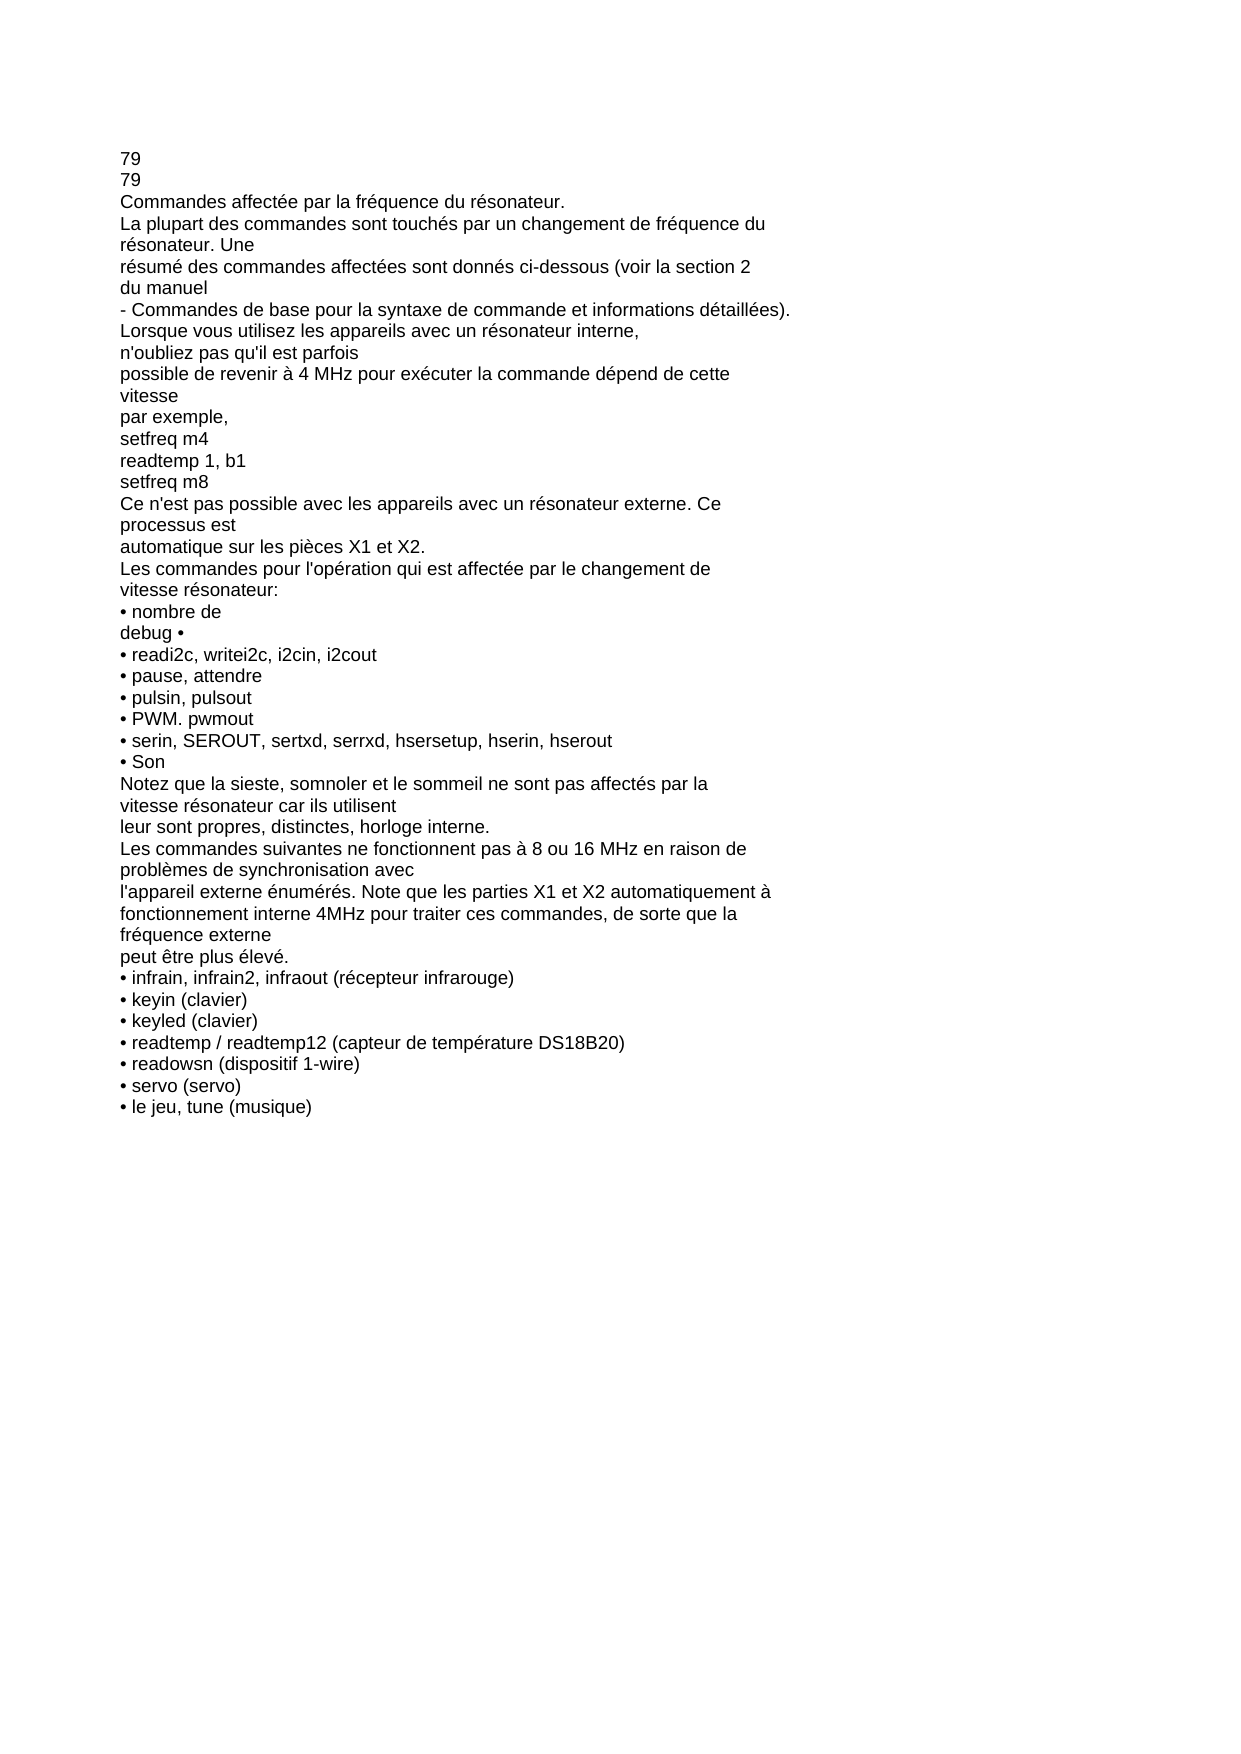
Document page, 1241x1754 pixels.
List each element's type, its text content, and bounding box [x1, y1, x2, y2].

text Les commandes pour l'opération qui est affectée par le changement de [120, 557, 1120, 579]
text possible de revenir à 4 MHz pour exécuter la commande dépend de cette [120, 363, 1120, 385]
text - Commandes de base pour la syntaxe de commande et informations détaillées). [120, 298, 1120, 320]
text 79 [120, 169, 1120, 191]
text • infrain, infrain2, infraout (récepteur infrarouge) [120, 967, 1120, 988]
text vitesse résonateur: [120, 579, 1120, 600]
text résumé des commandes affectées sont donnés ci-dessous (voir la section 2 [120, 255, 1120, 277]
text • keyled (clavier) [120, 1010, 1120, 1032]
text La plupart des commandes sont touchés par un changement de fréquence du [120, 212, 1120, 234]
text • readi2c, writei2c, i2cin, i2cout [120, 643, 1120, 665]
text • keyin (clavier) [120, 988, 1120, 1010]
text vitesse résonateur car ils utilisent [120, 794, 1120, 816]
text Notez que la sieste, somnoler et le sommeil ne sont pas affectés par la [120, 773, 1120, 794]
text • Son [120, 751, 1120, 773]
text du manuel [120, 277, 1120, 298]
text • pause, attendre [120, 665, 1120, 687]
text par exemple, [120, 406, 1120, 428]
text • serin, SEROUT, sertxd, serrxd, hsersetup, hserin, hserout [120, 730, 1120, 751]
text • nombre de [120, 600, 1120, 622]
text setfreq m4 [120, 428, 1120, 449]
text leur sont propres, distinctes, horloge interne. [120, 816, 1120, 838]
text • le jeu, tune (musique) [120, 1096, 1120, 1118]
text n'oubliez pas qu'il est parfois [120, 342, 1120, 363]
text processus est [120, 514, 1120, 536]
text l'appareil externe énumérés. Note que les parties X1 et X2 automatiquement à [120, 881, 1120, 902]
text • servo (servo) [120, 1075, 1120, 1096]
text • PWM. pwmout [120, 708, 1120, 730]
text Les commandes suivantes ne fonctionnent pas à 8 ou 16 MHz en raison de [120, 838, 1120, 859]
text • readtemp / readtemp12 (capteur de température DS18B20) [120, 1032, 1120, 1053]
text Ce n'est pas possible avec les appareils avec un résonateur externe. Ce [120, 493, 1120, 514]
text • pulsin, pulsout [120, 687, 1120, 708]
text Lorsque vous utilisez les appareils avec un résonateur interne, [120, 320, 1120, 342]
text Commandes affectée par la fréquence du résonateur. [120, 191, 1120, 212]
text peut être plus élevé. [120, 945, 1120, 967]
text 79 [120, 148, 1120, 169]
text fonctionnement interne 4MHz pour traiter ces commandes, de sorte que la [120, 902, 1120, 924]
text fréquence externe [120, 924, 1120, 945]
text setfreq m8 [120, 471, 1120, 493]
text • readowsn (dispositif 1-wire) [120, 1053, 1120, 1075]
text readtemp 1, b1 [120, 449, 1120, 471]
text résonateur. Une [120, 234, 1120, 255]
text vitesse [120, 385, 1120, 406]
text problèmes de synchronisation avec [120, 859, 1120, 881]
text debug • [120, 622, 1120, 643]
text automatique sur les pièces X1 et X2. [120, 536, 1120, 557]
